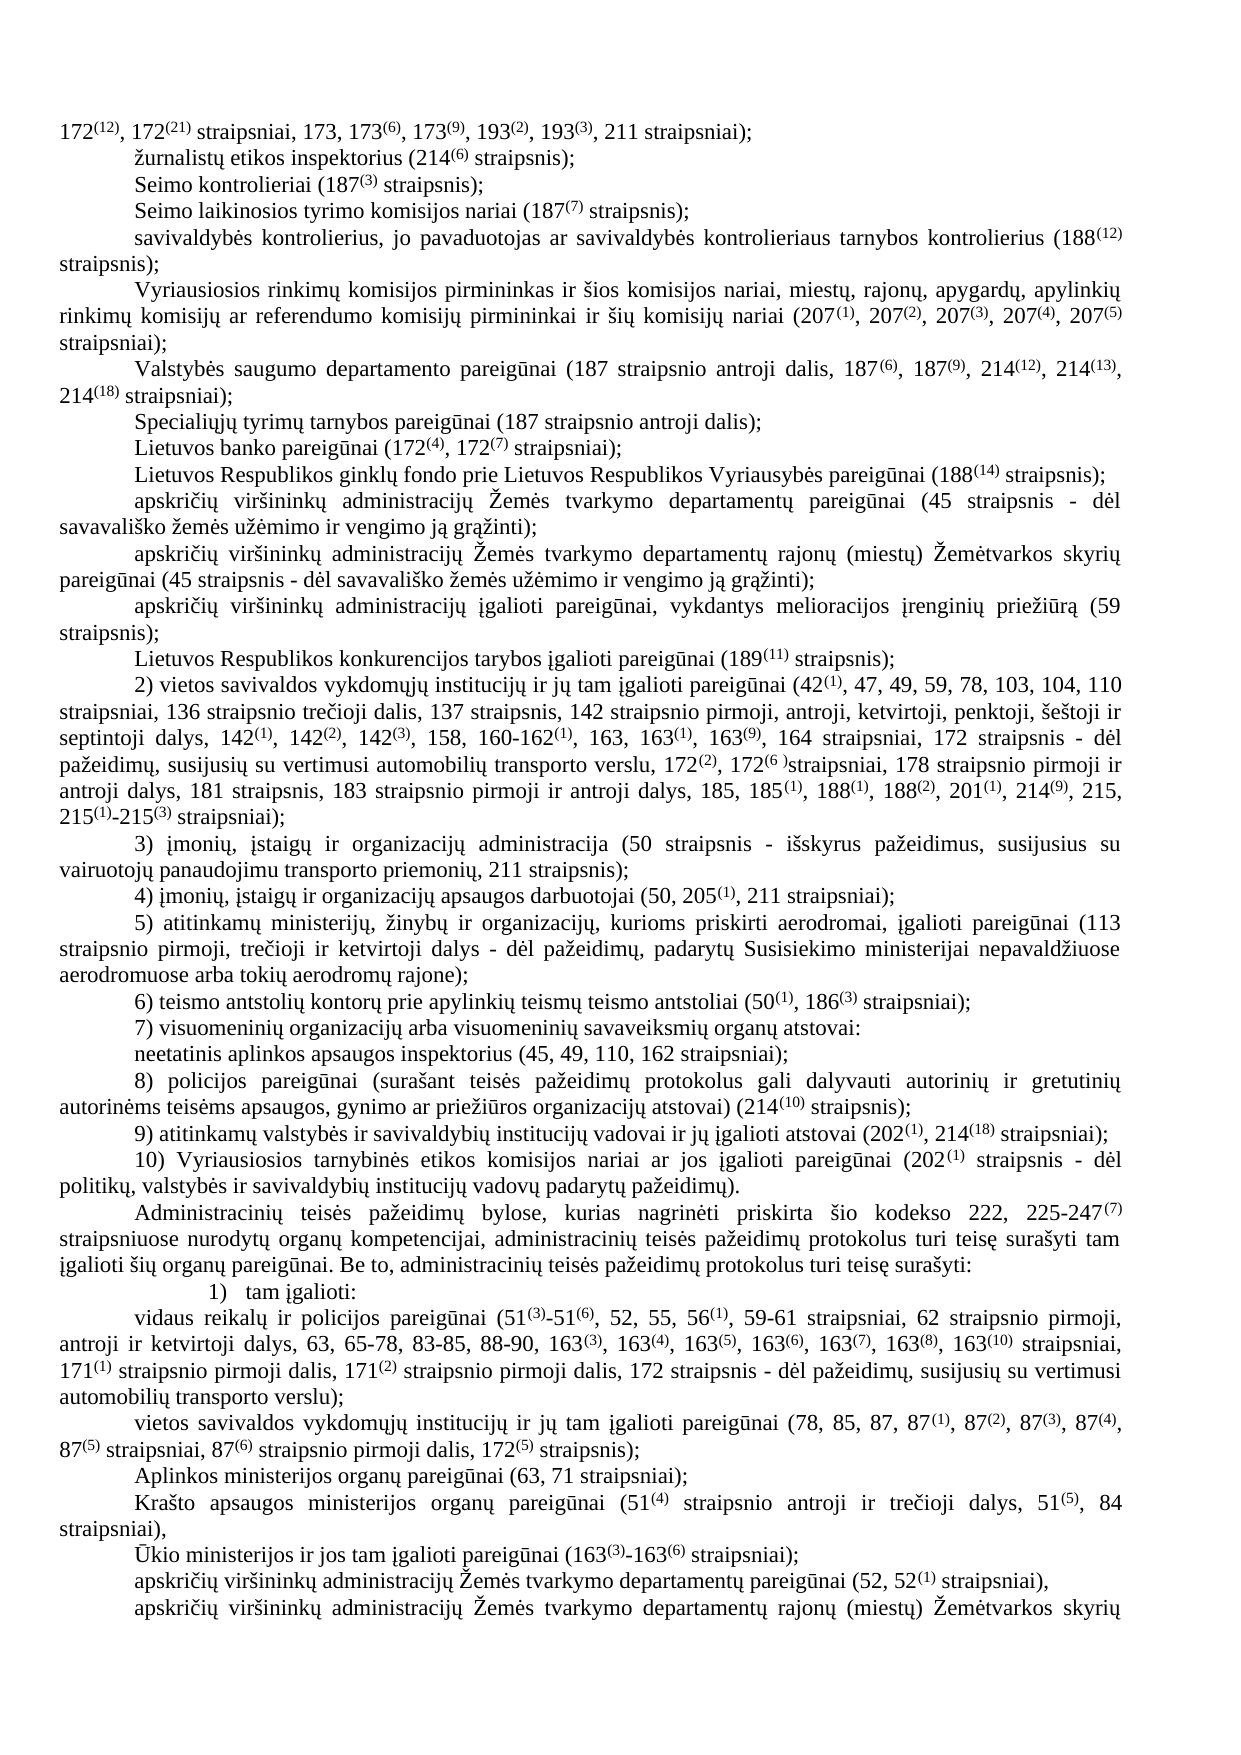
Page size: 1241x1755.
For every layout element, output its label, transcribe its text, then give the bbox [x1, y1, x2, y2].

text Valstybės saugumo departamento pareigūnai (187 straipsnio antroji dalis, 187(6), 187(9), 214(12), 214(13), 214(18) straipsniai); [59, 355, 1122, 408]
text 9) atitinkamų valstybės ir savivaldybių institucijų vadovai ir jų įgalioti atstovai (202(1), 214(18) straipsniai); [59, 1119, 1122, 1146]
text 10) Vyriausiosios tarnybinės etikos komisijos nariai ar jos įgalioti pareigūnai (202(1) straipsnis - dėl politikų, valstybės ir savivaldybių institucijų vadovų padarytų pažeidimų). [59, 1146, 1122, 1199]
text 5) atitinkamų ministerijų, žinybų ir organizacijų, kurioms priskirti aerodromai, įgalioti pareigūnai (113 straipsnio pirmoji, trečioji ir ketvirtoji dalys - dėl pažeidimų, padarytų Susisiekimo ministerijai nepavaldžiuose aerodromuose arba tokių aerodromų rajone); [59, 909, 1122, 988]
text Lietuvos banko pareigūnai (172(4), 172(7) straipsniai); [59, 434, 1122, 461]
text vidaus reikalų ir policijos pareigūnai (51(3)-51(6), 52, 55, 56(1), 59-61 straipsniai, 62 straipsnio pirmoji, antroji ir ketvirtoji dalys, 63, 65-78, 83-85, 88-90, 163(3), 163(4), 163(5), 163(6), 163(7), 163(8), 163(10) straipsniai, 171(1) straipsnio pirmoji dalis, 171(2) straipsnio pirmoji dalis, 172 straipsnis - dėl pažeidimų, susijusių su vertimusi automobilių transporto verslu); [59, 1304, 1122, 1409]
text Seimo laikinosios tyrimo komisijos nariai (187(7) straipsnis); [59, 197, 1122, 223]
text Vyriausiosios rinkimų komisijos pirmininkas ir šios komisijos nariai, miestų, rajonų, apygardų, apylinkių rinkimų komisijų ar referendumo komisijų pirmininkai ir šių komisijų nariai (207(1), 207(2), 207(3), 207(4), 207(5) straipsniai); [59, 276, 1122, 355]
text apskričių viršininkų administracijų Žemės tvarkymo departamentų pareigūnai (45 straipsnis - dėl savavališko žemės užėmimo ir vengimo ją grąžinti); [59, 487, 1122, 540]
text 2) vietos savivaldos vykdomųjų institucijų ir jų tam įgalioti pareigūnai (42(1), 47, 49, 59, 78, 103, 104, 110 straipsniai, 136 straipsnio trečioji dalis, 137 straipsnis, 142 straipsnio pirmoji, antroji, ketvirtoji, penktoji, šeštoji ir septintoji dalys, 142(1), 142(2), 142(3), 158, 160-162(1), 163, 163(1), 163(9), 164 straipsniai, 172 straipsnis - dėl pažeidimų, susijusių su vertimusi automobilių transporto verslu, 172(2), 172(6 )straipsniai, 178 straipsnio pirmoji ir antroji dalys, 181 straipsnis, 183 straipsnio pirmoji ir antroji dalys, 185, 185(1), 188(1), 188(2), 201(1), 214(9), 215, 215(1)-215(3) straipsniai); [59, 672, 1122, 830]
text 7) visuomeninių organizacijų arba visuomeninių savaveiksmių organų atstovai: [59, 1014, 1122, 1041]
text apskričių viršininkų administracijų įgalioti pareigūnai, vykdantys melioracijos įrenginių priežiūrą (59 straipsnis); [59, 592, 1122, 645]
text 8) policijos pareigūnai (surašant teisės pažeidimų protokolus gali dalyvauti autorinių ir gretutinių autorinėms teisėms apsaugos, gynimo ar priežiūros organizacijų atstovai) (214(10) straipsnis); [59, 1067, 1122, 1119]
text apskričių viršininkų administracijų Žemės tvarkymo departamentų rajonų (miestų) Žemėtvarkos skyrių [59, 1594, 1122, 1620]
text žurnalistų etikos inspektorius (214(6) straipsnis); [59, 144, 1122, 171]
text Specialiųjų tyrimų tarnybos pareigūnai (187 straipsnio antroji dalis); [59, 408, 1122, 434]
text Ūkio ministerijos ir jos tam įgalioti pareigūnai (163(3)-163(6) straipsniai); [59, 1541, 1122, 1568]
text apskričių viršininkų administracijų Žemės tvarkymo departamentų rajonų (miestų) Žemėtvarkos skyrių pareigūnai (45 straipsnis - dėl savavališko žemės užėmimo ir vengimo ją grąžinti); [59, 540, 1122, 592]
text Krašto apsaugos ministerijos organų pareigūnai (51(4) straipsnio antroji ir trečioji dalys, 51(5), 84 straipsniai), [59, 1488, 1122, 1541]
text Lietuvos Respublikos ginklų fondo prie Lietuvos Respublikos Vyriausybės pareigūnai (188(14) straipsnis); [59, 461, 1122, 487]
text savivaldybės kontrolierius, jo pavaduotojas ar savivaldybės kontrolieriaus tarnybos kontrolierius (188(12) straipsnis); [59, 223, 1122, 276]
text vietos savivaldos vykdomųjų institucijų ir jų tam įgalioti pareigūnai (78, 85, 87, 87(1), 87(2), 87(3), 87(4), 87(5) straipsniai, 87(6) straipsnio pirmoji dalis, 172(5) straipsnis); [59, 1409, 1122, 1462]
text Lietuvos Respublikos konkurencijos tarybos įgalioti pareigūnai (189(11) straipsnis); [59, 645, 1122, 672]
text 4) įmonių, įstaigų ir organizacijų apsaugos darbuotojai (50, 205(1), 211 straipsniai); [59, 882, 1122, 909]
text Seimo kontrolieriai (187(3) straipsnis); [59, 171, 1122, 197]
text 6) teismo antstolių kontorų prie apylinkių teismų teismo antstoliai (50(1), 186(3) straipsniai); [59, 988, 1122, 1014]
text Administracinių teisės pažeidimų bylose, kurias nagrinėti priskirta šio kodekso 222, 225-247(7) straipsniuose nurodytų organų kompetencijai, administracinių teisės pažeidimų protokolus turi teisę surašyti tam įgalioti šių organų pareigūnai. Be to, administracinių teisės pažeidimų protokolus turi teisę surašyti: [59, 1199, 1122, 1278]
text Aplinkos ministerijos organų pareigūnai (63, 71 straipsniai); [59, 1462, 1122, 1488]
text 172(12), 172(21) straipsniai, 173, 173(6), 173(9), 193(2), 193(3), 211 straipsniai); [59, 118, 1122, 144]
text 3) įmonių, įstaigų ir organizacijų administracija (50 straipsnis - išskyrus pažeidimus, susijusius su vairuotojų panaudojimu transporto priemonių, 211 straipsnis); [59, 830, 1122, 882]
text apskričių viršininkų administracijų Žemės tvarkymo departamentų pareigūnai (52, 52(1) straipsniai), [59, 1568, 1122, 1594]
list tam įgalioti: [133, 1278, 1122, 1304]
text neetatinis aplinkos apsaugos inspektorius (45, 49, 110, 162 straipsniai); [59, 1041, 1122, 1067]
